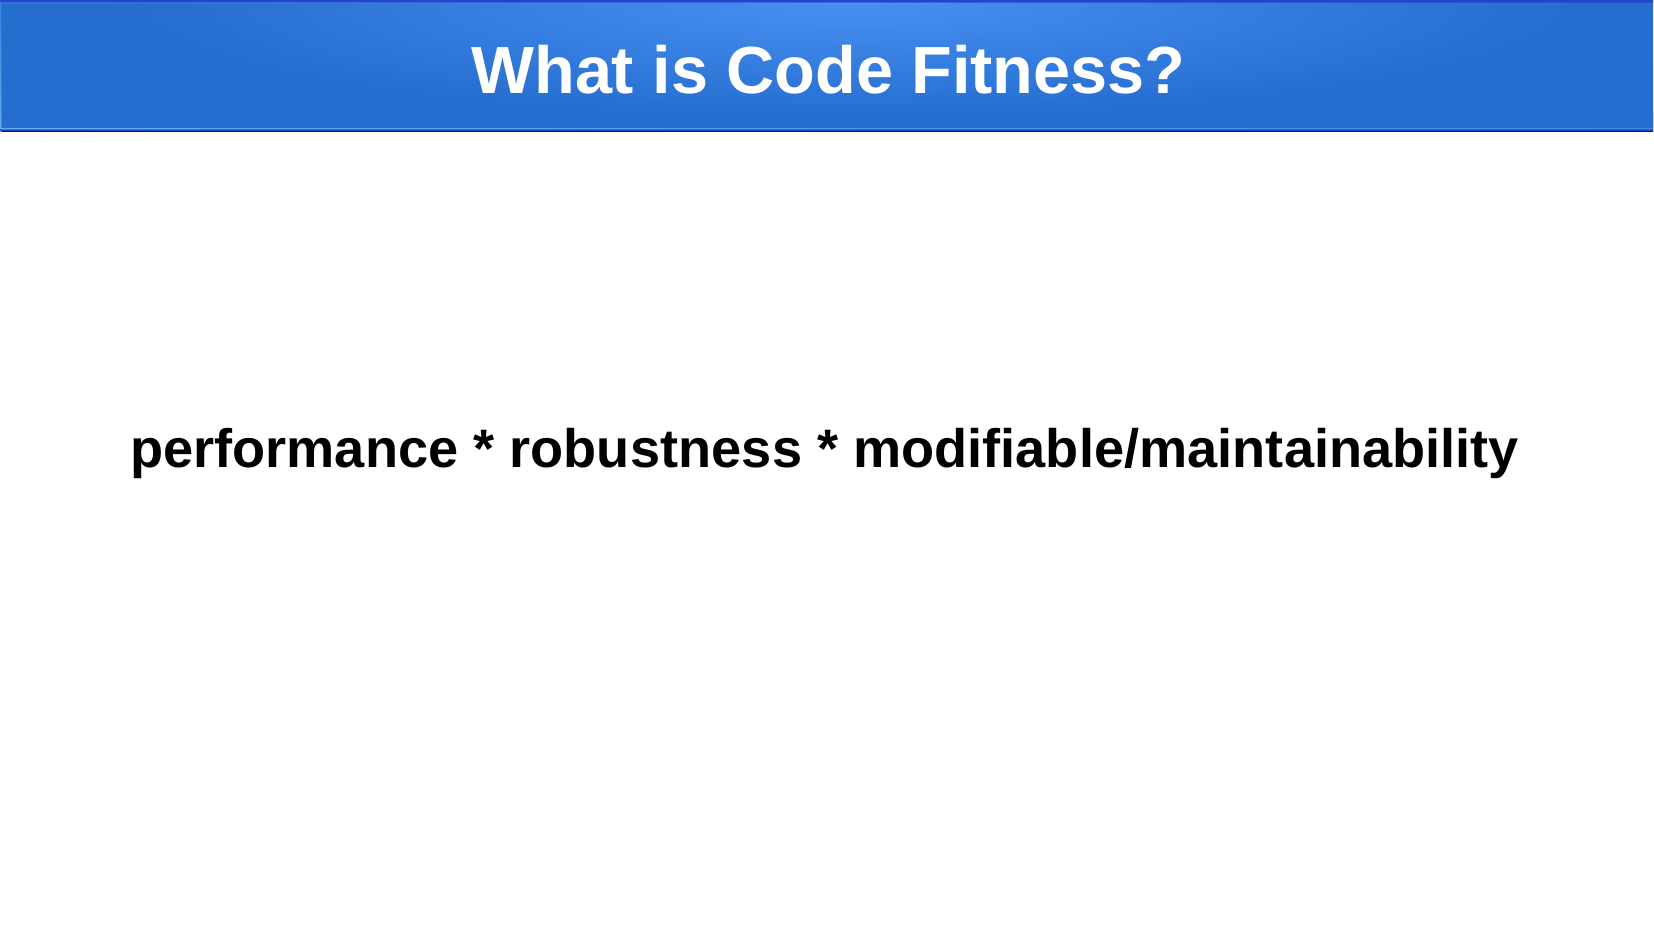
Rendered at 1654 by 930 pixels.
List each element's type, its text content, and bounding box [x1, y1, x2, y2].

text_box performance * robustness * modifiable/maintainability [115, 351, 1536, 548]
title What is Code Fitness? [82, 5, 1576, 135]
